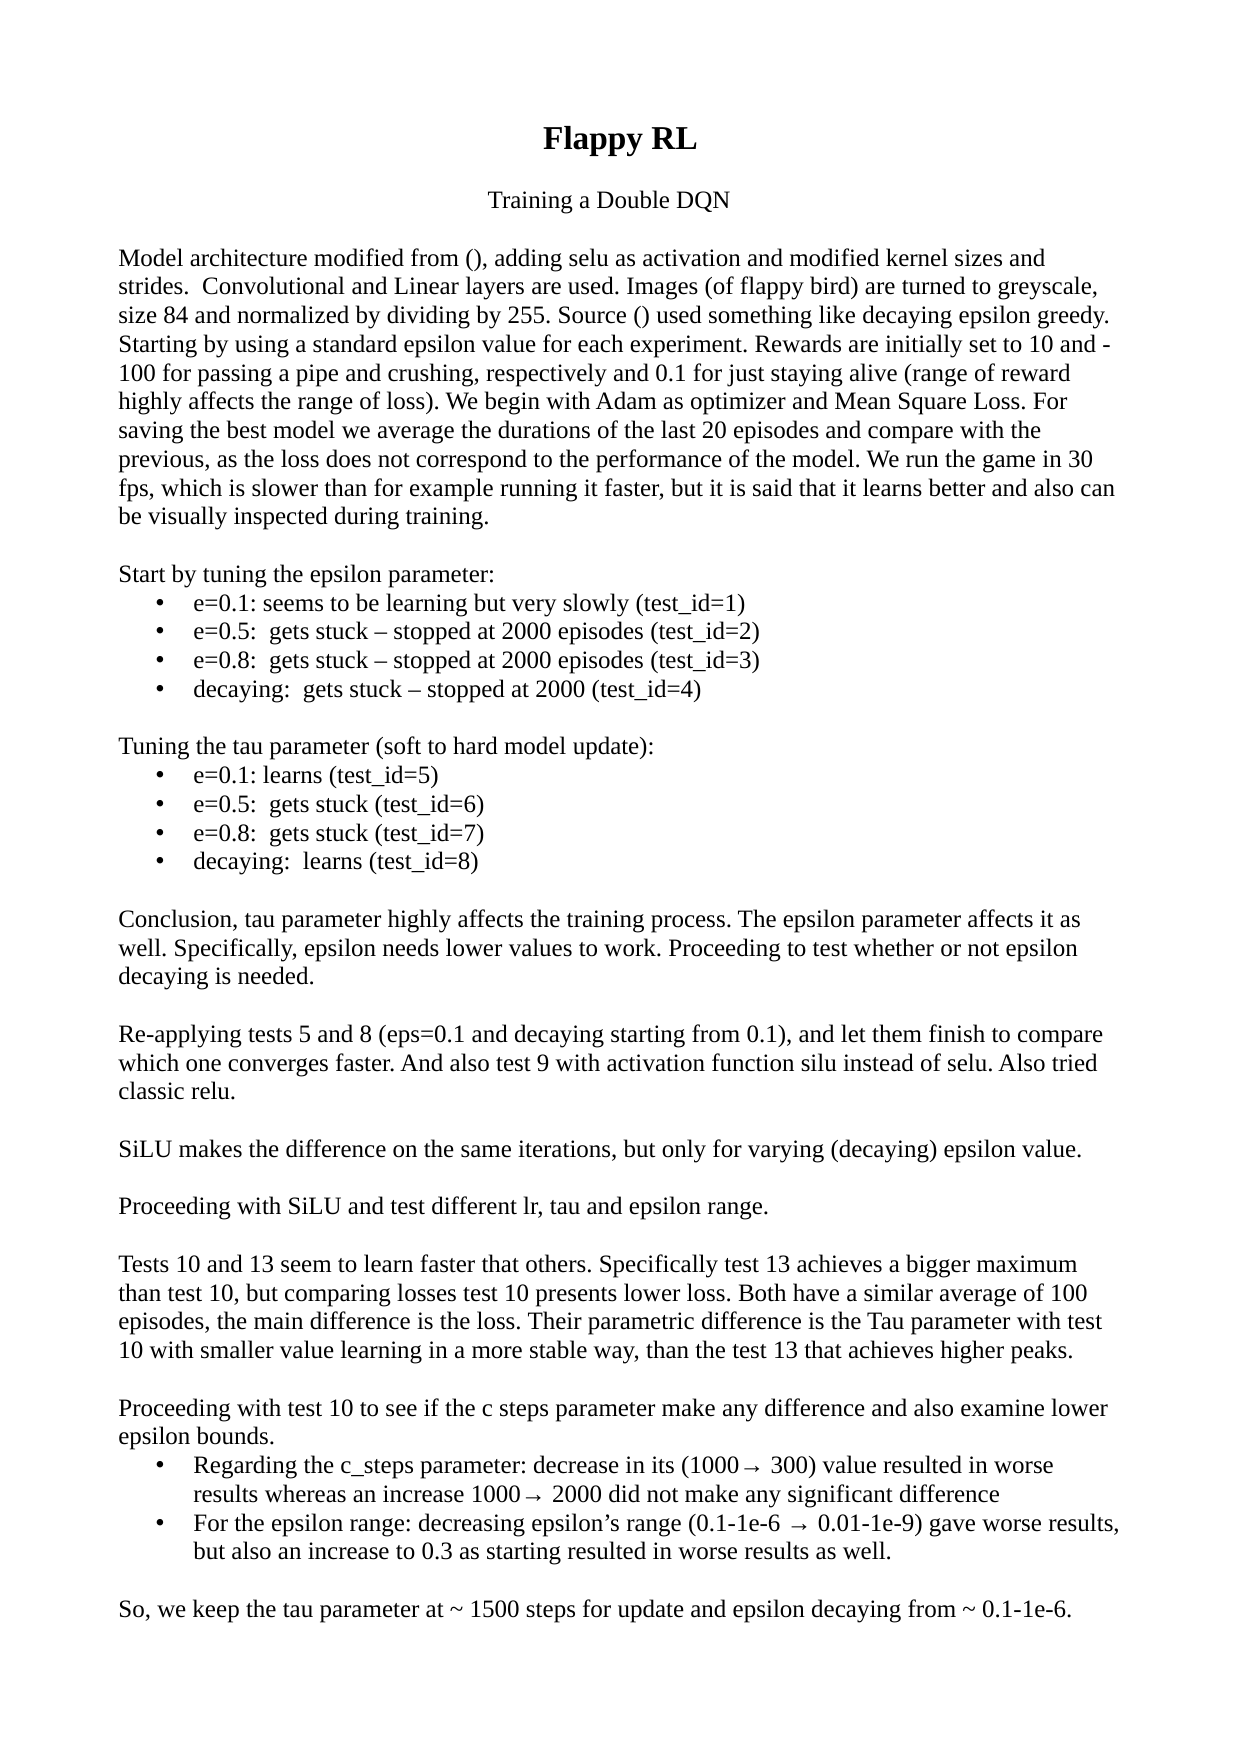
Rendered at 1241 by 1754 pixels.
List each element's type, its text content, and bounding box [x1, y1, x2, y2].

text Flappy RL [118, 118, 1122, 156]
text Re-applying tests 5 and 8 (eps=0.1 and decaying starting from 0.1), and let them finish to compare which one converges faster. And also test 9 with activation function silu instead of selu. Also tried classic relu. [118, 1019, 1122, 1105]
list Regarding the c_steps parameter: decrease in its (1000→ 300) value resulted in worse results whereas an increase 1000→ 2000 did not make any significant difference [156, 1450, 1122, 1508]
text Start by tuning the epsilon parameter: [118, 559, 1122, 588]
list e=0.8: gets stuck (test_id=7) [156, 818, 1122, 846]
list e=0.5: gets stuck (test_id=6) [156, 789, 1122, 818]
text Tests 10 and 13 seem to learn faster that others. Specifically test 13 achieves a bigger maximum than test 10, but comparing losses test 10 presents lower loss. Both have a similar average of 100 episodes, the main difference is the loss. Their parametric difference is the Tau parameter with test 10 with smaller value learning in a more stable way, than the test 13 that achieves higher peaks. [118, 1249, 1122, 1364]
text Proceeding with SiLU and test different lr, tau and epsilon range. [118, 1191, 1122, 1220]
list For the epsilon range: decreasing epsilon’s range (0.1-1e-6 → 0.01-1e-9) gave worse results, but also an increase to 0.3 as starting resulted in worse results as well. [156, 1508, 1122, 1565]
list e=0.1: learns (test_id=5) [156, 760, 1122, 789]
text Tuning the tau parameter (soft to hard model update): [118, 731, 1122, 760]
text Model architecture modified from (), adding selu as activation and modified kernel sizes and strides. Convolutional and Linear layers are used. Images (of flappy bird) are turned to greyscale, size 84 and normalized by dividing by 255. Source () used something like decaying epsilon greedy. Starting by using a standard epsilon value for each experiment. Rewards are initially set to 10 and -100 for passing a pipe and crushing, respectively and 0.1 for just staying alive (range of reward highly affects the range of loss). We begin with Adam as optimizer and Mean Square Loss. For saving the best model we average the durations of the last 20 episodes and compare with the previous, as the loss does not correspond to the performance of the model. We run the game in 30 fps, which is slower than for example running it faster, but it is said that it learns better and also can be visually inspected during training. [118, 243, 1122, 530]
list decaying: gets stuck – stopped at 2000 (test_id=4) [156, 674, 1122, 703]
text Proceeding with test 10 to see if the c steps parameter make any difference and also examine lower epsilon bounds. [118, 1393, 1122, 1450]
text Conclusion, tau parameter highly affects the training process. The epsilon parameter affects it as well. Specifically, epsilon needs lower values to work. Proceeding to test whether or not epsilon decaying is needed. [118, 904, 1122, 990]
text SiLU makes the difference on the same iterations, but only for varying (decaying) epsilon value. [118, 1134, 1122, 1163]
list e=0.8: gets stuck – stopped at 2000 episodes (test_id=3) [156, 645, 1122, 674]
list decaying: learns (test_id=8) [156, 846, 1122, 875]
list e=0.5: gets stuck – stopped at 2000 episodes (test_id=2) [156, 616, 1122, 645]
text So, we keep the tau parameter at ~ 1500 steps for update and epsilon decaying from ~ 0.1-1e-6. [118, 1594, 1122, 1623]
text Training a Double DQN [118, 185, 1122, 214]
list e=0.1: seems to be learning but very slowly (test_id=1) [156, 588, 1122, 616]
